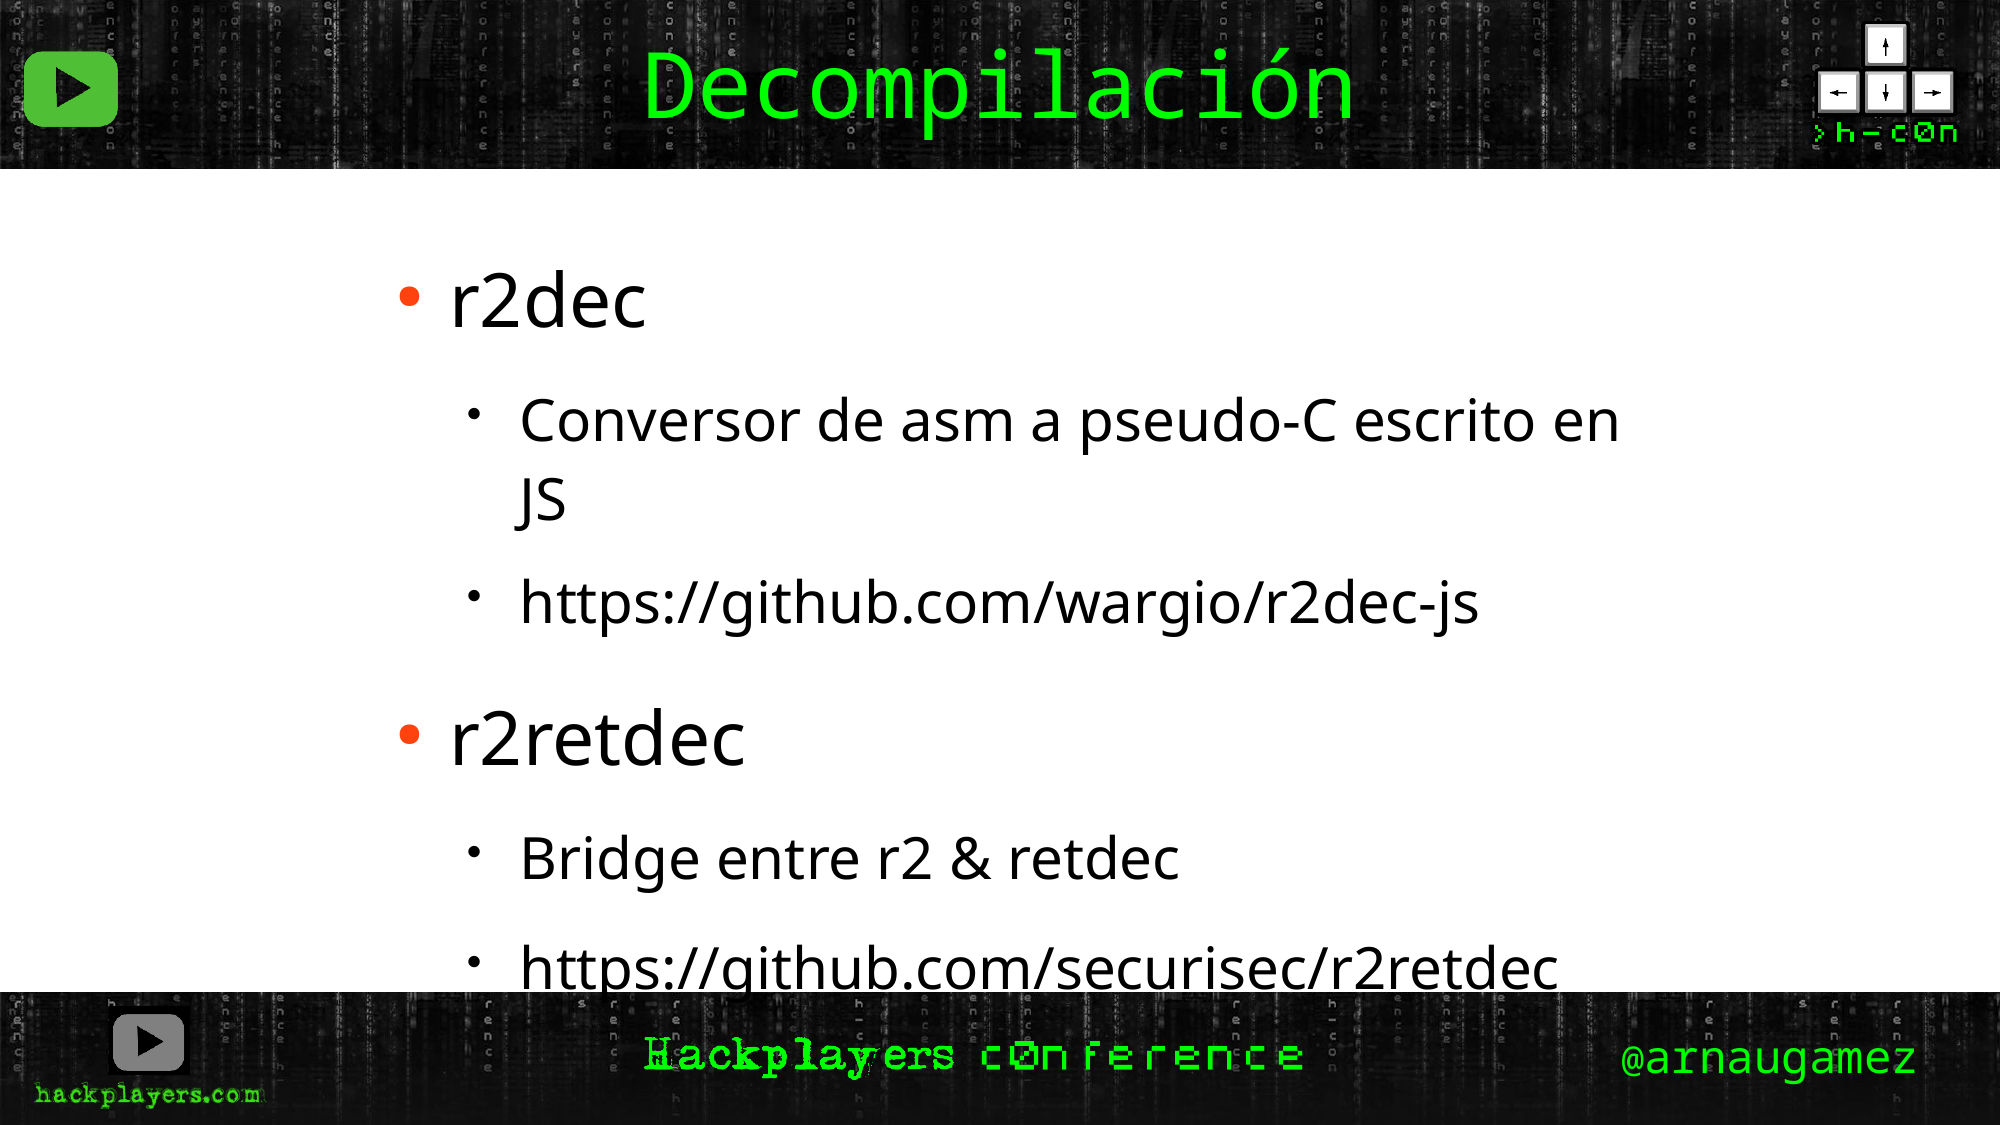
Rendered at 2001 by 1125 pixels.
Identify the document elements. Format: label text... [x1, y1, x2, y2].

picture [0, 0, 2000, 169]
list r2dec Conversor de asm a pseudo-C escrito en JS https://github.com/wargio/r2dec-js r2retdec Bridge entre r2 & retdec https://github.com/securisec/r2retdec [378, 246, 1622, 879]
picture [0, 992, 2000, 1125]
title Decompilación [256, 0, 1745, 166]
